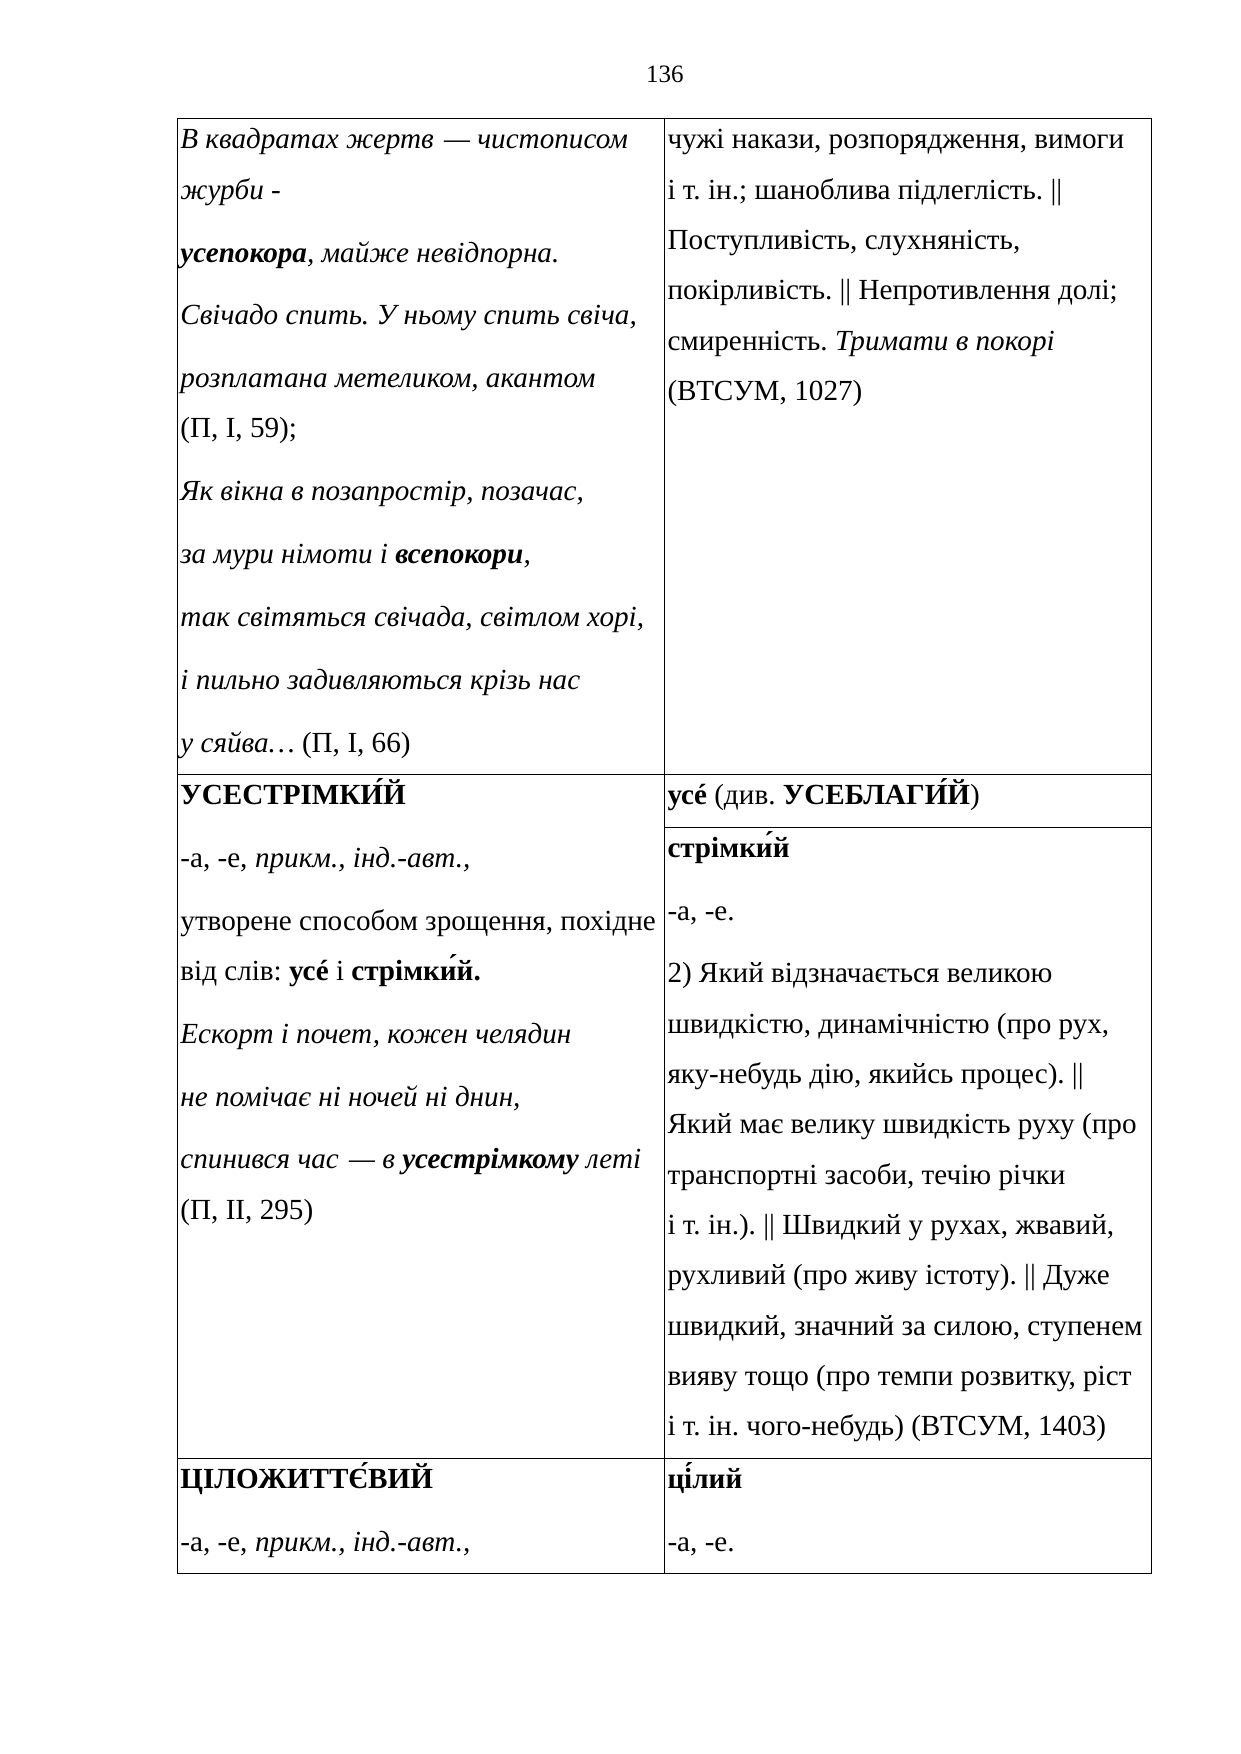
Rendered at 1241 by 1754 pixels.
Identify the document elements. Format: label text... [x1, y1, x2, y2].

table_cell усé (див. УСЕБЛАГИ́Й) [665, 775, 1151, 826]
table_cell ці́лий -а, -е. [665, 1459, 1151, 1573]
table_cell стрімки́й -а, -е. 2) Який відзначається великою швидкістю, динамічністю (про рух, яку-небудь дію, якийсь процес). || Який має велику швидкість руху (про транспортні засоби, течію річки і т. ін.). || Швидкий у рухах, жвавий, рухливий (про живу істоту). || Дуже швидкий, значний за силою, ступенем вияву тощо (про темпи розвитку, ріст і т. ін. чого-небудь) (ВТСУМ, 1403) [665, 828, 1151, 1457]
table_cell В квадратах жертв — чистописом журби - усепокора, майже невідпорна. Свічадо спить. У ньому спить свіча, розплатана метеликом, акантом (П, І, 59); Як вікна в позапростір, позачас, за мури німоти і всепокори, так світяться свічада, світлом хорі, і пильно задивляються крізь нас у сяйва… (П, І, 66) [178, 119, 664, 774]
table_cell чужі накази, розпорядження, вимоги і т. ін.; шаноблива підлеглість. || Поступливість, слухняність, покірливість. || Непротивлення долі; смиренність. Тримати в покорі (ВТСУМ, 1027) [665, 119, 1151, 774]
table_cell ЦІЛОЖИТТЄ́ВИЙ -а, -е, прикм., інд.-авт., [178, 1459, 664, 1573]
table_cell УСЕСТРІМКИ́Й -а, -е, прикм., інд.-авт., утворене способом зрощення, похідне від слів: усé і стрімки́й. Ескорт і почет, кожен челядин не помічає ні ночей ні днин, спинився час — в усестрімкому леті (П, ІІ, 295) [178, 775, 664, 1457]
